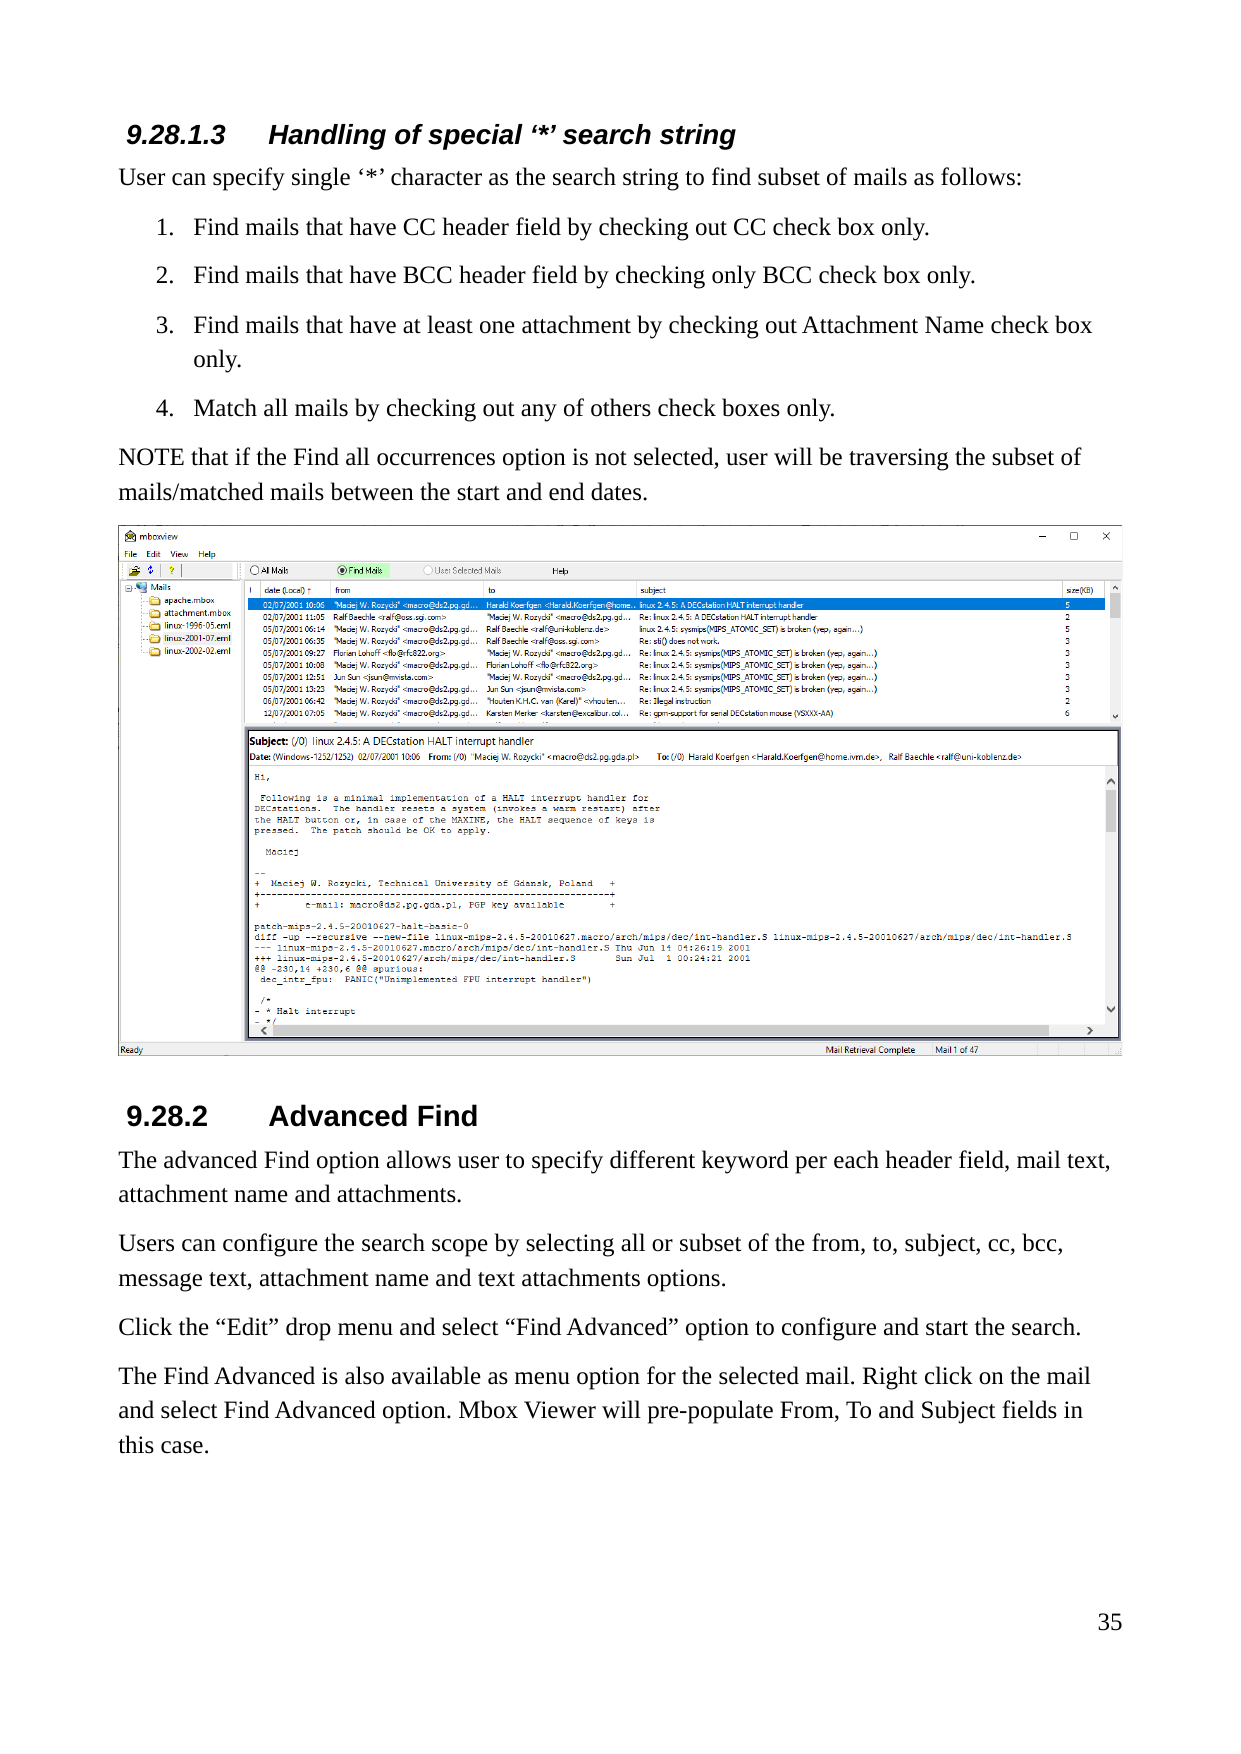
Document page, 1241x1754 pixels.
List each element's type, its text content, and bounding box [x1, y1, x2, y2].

text User can specify single ‘*’ character as the search string to find subset of mails as follows: [118, 162, 1122, 191]
subtitle Handling of special ‘*’ search string [118, 118, 1122, 150]
list Match all mails by checking out any of others check boxes only. [156, 393, 1122, 422]
text Click the “Edit” drop menu and select “Find Advanced” option to configure and start the search. [118, 1312, 1122, 1341]
text NOTE that if the Find all occurrences option is not selected, user will be traversing the subset of mails/matched mails between the start and end dates. [118, 442, 1122, 506]
text Users can configure the search scope by selecting all or subset of the from, to, subject, cc, bcc, message text, attachment name and text attachments options. [118, 1228, 1122, 1292]
text The Find Advanced is also available as menu option for the selected mail. Right click on the mail and select Find Advanced option. Mbox Viewer will pre-populate From, To and Subject fields in this case. [118, 1361, 1122, 1459]
list Find mails that have BCC header field by checking only BCC check box only. [156, 261, 1122, 289]
list Find mails that have at least one attachment by checking out Attachment Name check box only. [156, 310, 1122, 373]
subtitle Advanced Find [118, 1098, 1122, 1132]
list Find mails that have CC header field by checking out CC check box only. [156, 212, 1122, 240]
text The advanced Find option allows user to specify different keyword per each header field, mail text, attachment name and attachments. [118, 1145, 1122, 1208]
picture [118, 525, 1123, 1056]
